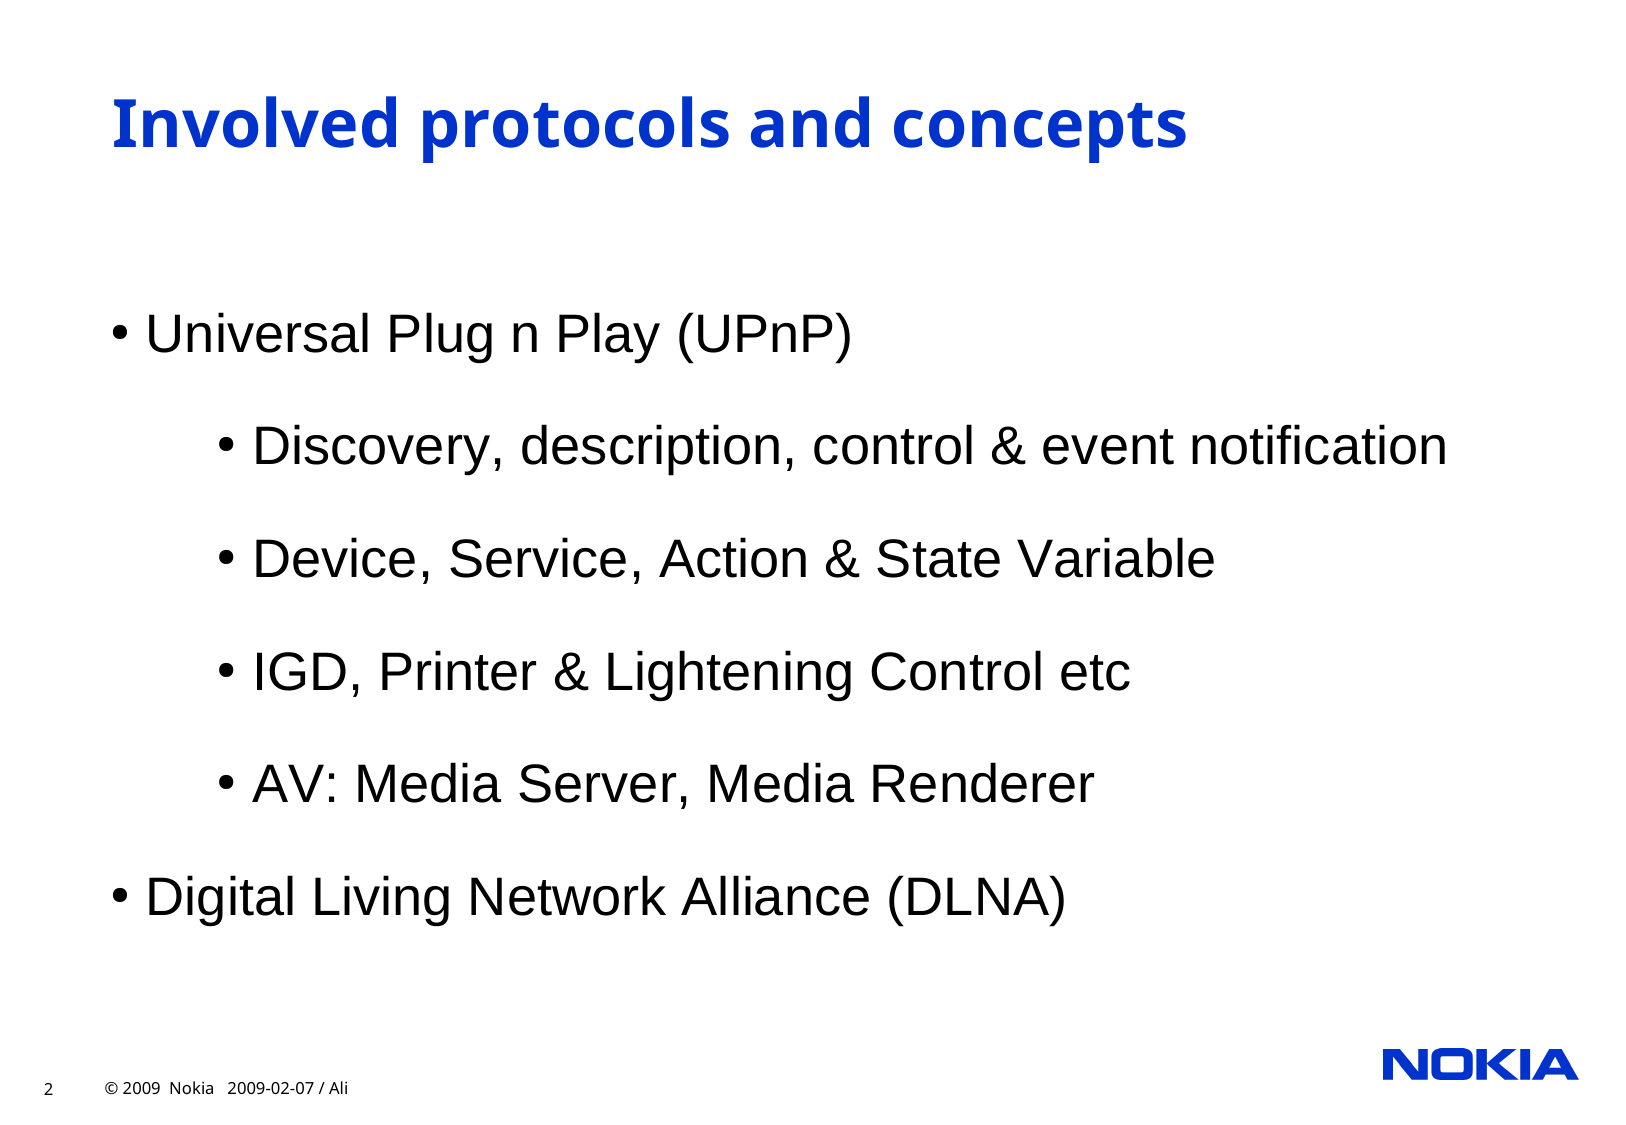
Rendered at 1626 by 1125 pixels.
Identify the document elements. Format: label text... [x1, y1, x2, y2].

title Involved protocols and concepts [112, 17, 1525, 225]
picture [1383, 1048, 1579, 1080]
text_box Universal Plug n Play (UPnP) Discovery, description, control & event notification Device, Service, Action & State Variable IGD, Printer & Lightening Control etc AV: Media Server, Media Renderer Digital Living Network Alliance (DLNA) [75, 262, 1515, 938]
